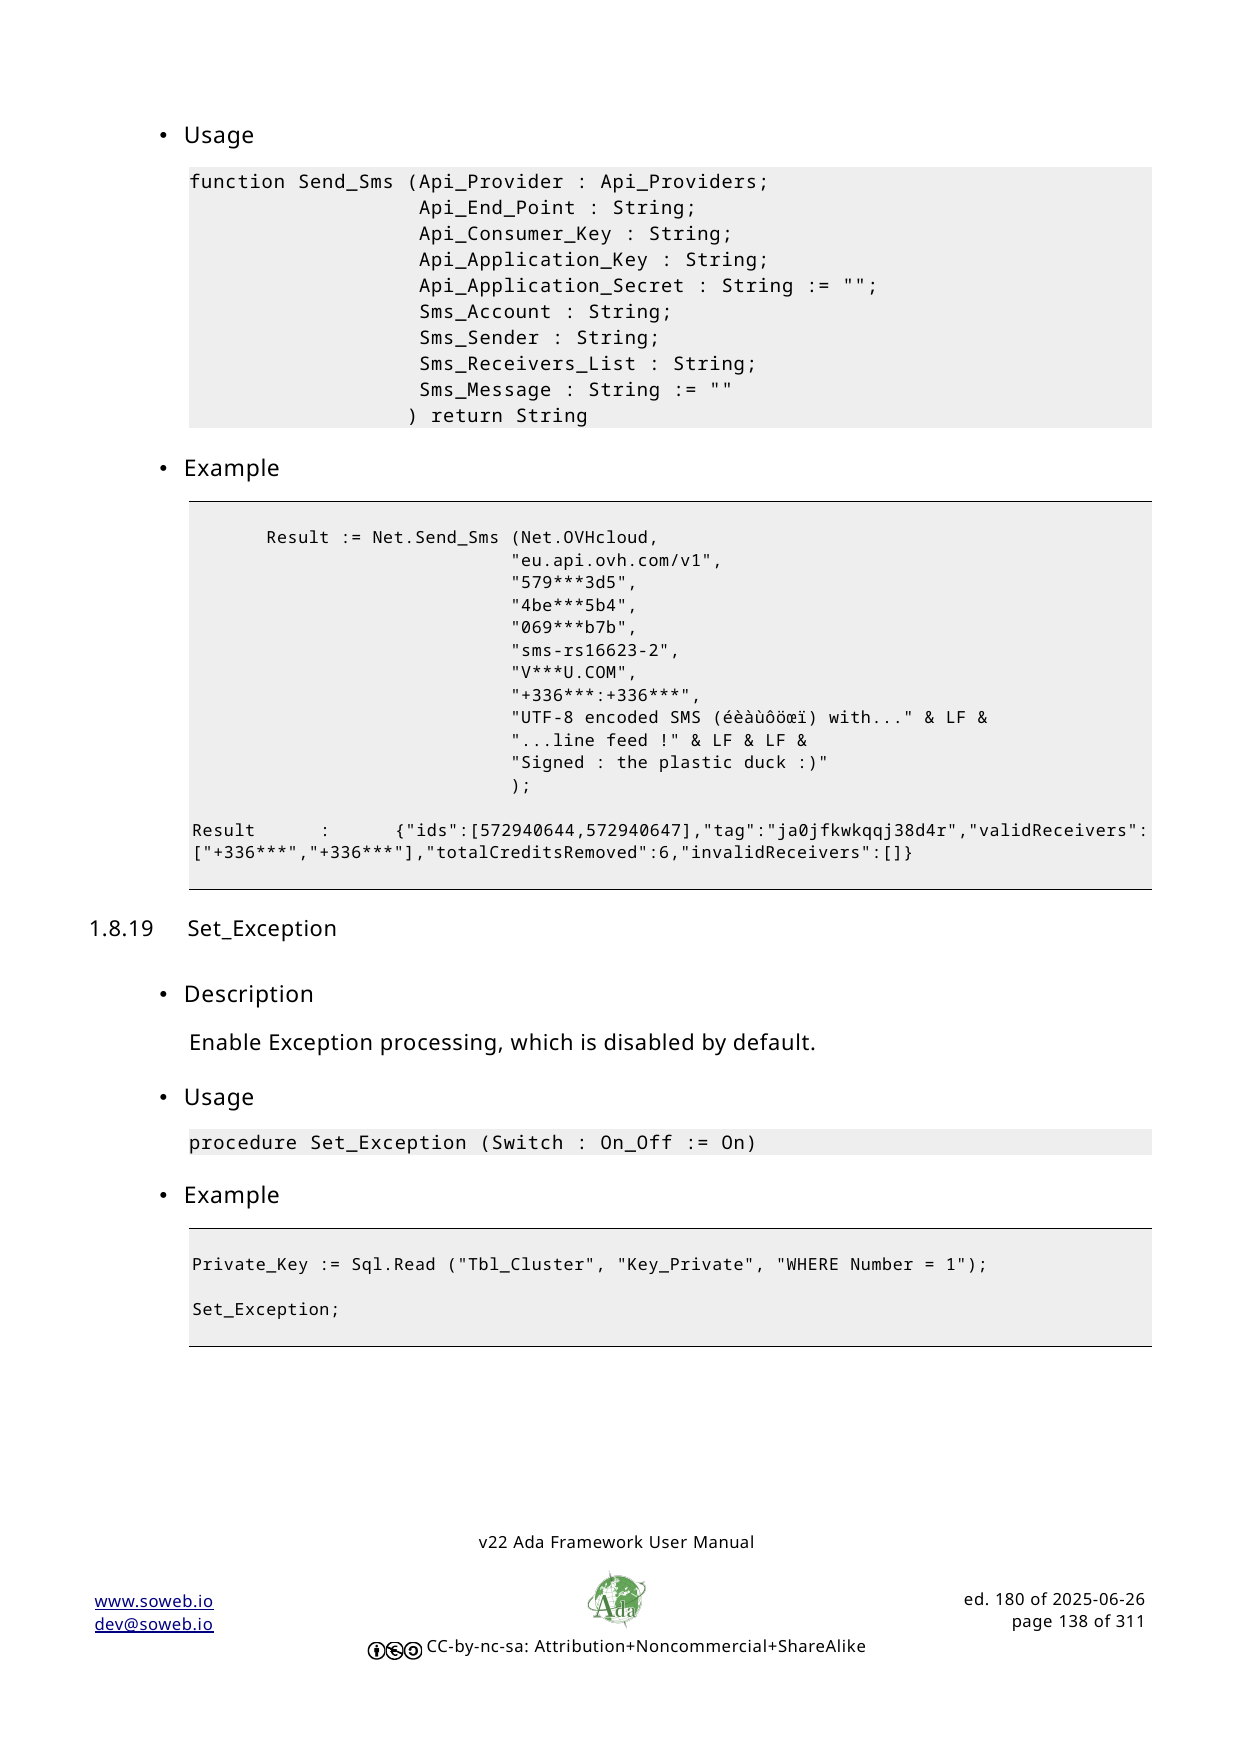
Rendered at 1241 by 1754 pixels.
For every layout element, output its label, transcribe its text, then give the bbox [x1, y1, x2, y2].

text Api_End_Point : String; [189, 193, 1152, 219]
text Api_Consumer_Key : String; [189, 219, 1152, 246]
text Sms_Account : String; [189, 298, 1152, 324]
list "4be***5b4", [189, 591, 1152, 613]
list "eu.api.ovh.com/v1", [189, 546, 1152, 568]
list "Signed : the plastic duck :)" [189, 748, 1152, 771]
list Private_Key := Sql.Read ("Tbl_Cluster", "Key_Private", "WHERE Number = 1"); Set_Exception; [189, 1229, 1152, 1346]
subtitle Example [159, 452, 1152, 483]
subtitle Example [159, 1179, 1152, 1210]
text Enable Exception processing, which is disabled by default. [189, 1026, 1152, 1056]
list "V***U.COM", [189, 658, 1152, 681]
text Sms_Message : String := "" [189, 376, 1152, 402]
list "...line feed !" & LF & LF & [189, 726, 1152, 748]
list "+336***:+336***", [189, 681, 1152, 703]
text ) return String [189, 402, 1152, 428]
picture [367, 1642, 423, 1660]
list "sms-rs16623-2", [189, 636, 1152, 658]
picture [587, 1570, 646, 1629]
list ); Result : {"ids":[572940644,572940647],"tag":"ja0jfkwkqqj38d4r","validReceivers":["+336***","+336***"],"totalCreditsRemoved":6,"invalidReceivers":[]} [189, 771, 1152, 889]
text Sms_Receivers_List : String; [189, 350, 1152, 376]
text procedure Set_Exception (Switch : On_Off := On) [189, 1129, 1152, 1155]
subtitle Usage [159, 1080, 1152, 1111]
subtitle Usage [159, 118, 1152, 150]
list Result := Net.Send_Sms (Net.OVHcloud, [189, 502, 1152, 546]
list "UTF-8 encoded SMS (éèàùôöœï) with..." & LF & [189, 703, 1152, 726]
list "579***3d5", [189, 568, 1152, 591]
subtitle Set_Exception [88, 913, 1152, 954]
subtitle Description [159, 977, 1152, 1009]
list "069***b7b", [189, 613, 1152, 636]
text Api_Application_Secret : String := ""; [189, 272, 1152, 298]
text Sms_Sender : String; [189, 324, 1152, 350]
text Api_Application_Key : String; [189, 246, 1152, 272]
text function Send_Sms (Api_Provider : Api_Providers; [189, 167, 1152, 193]
